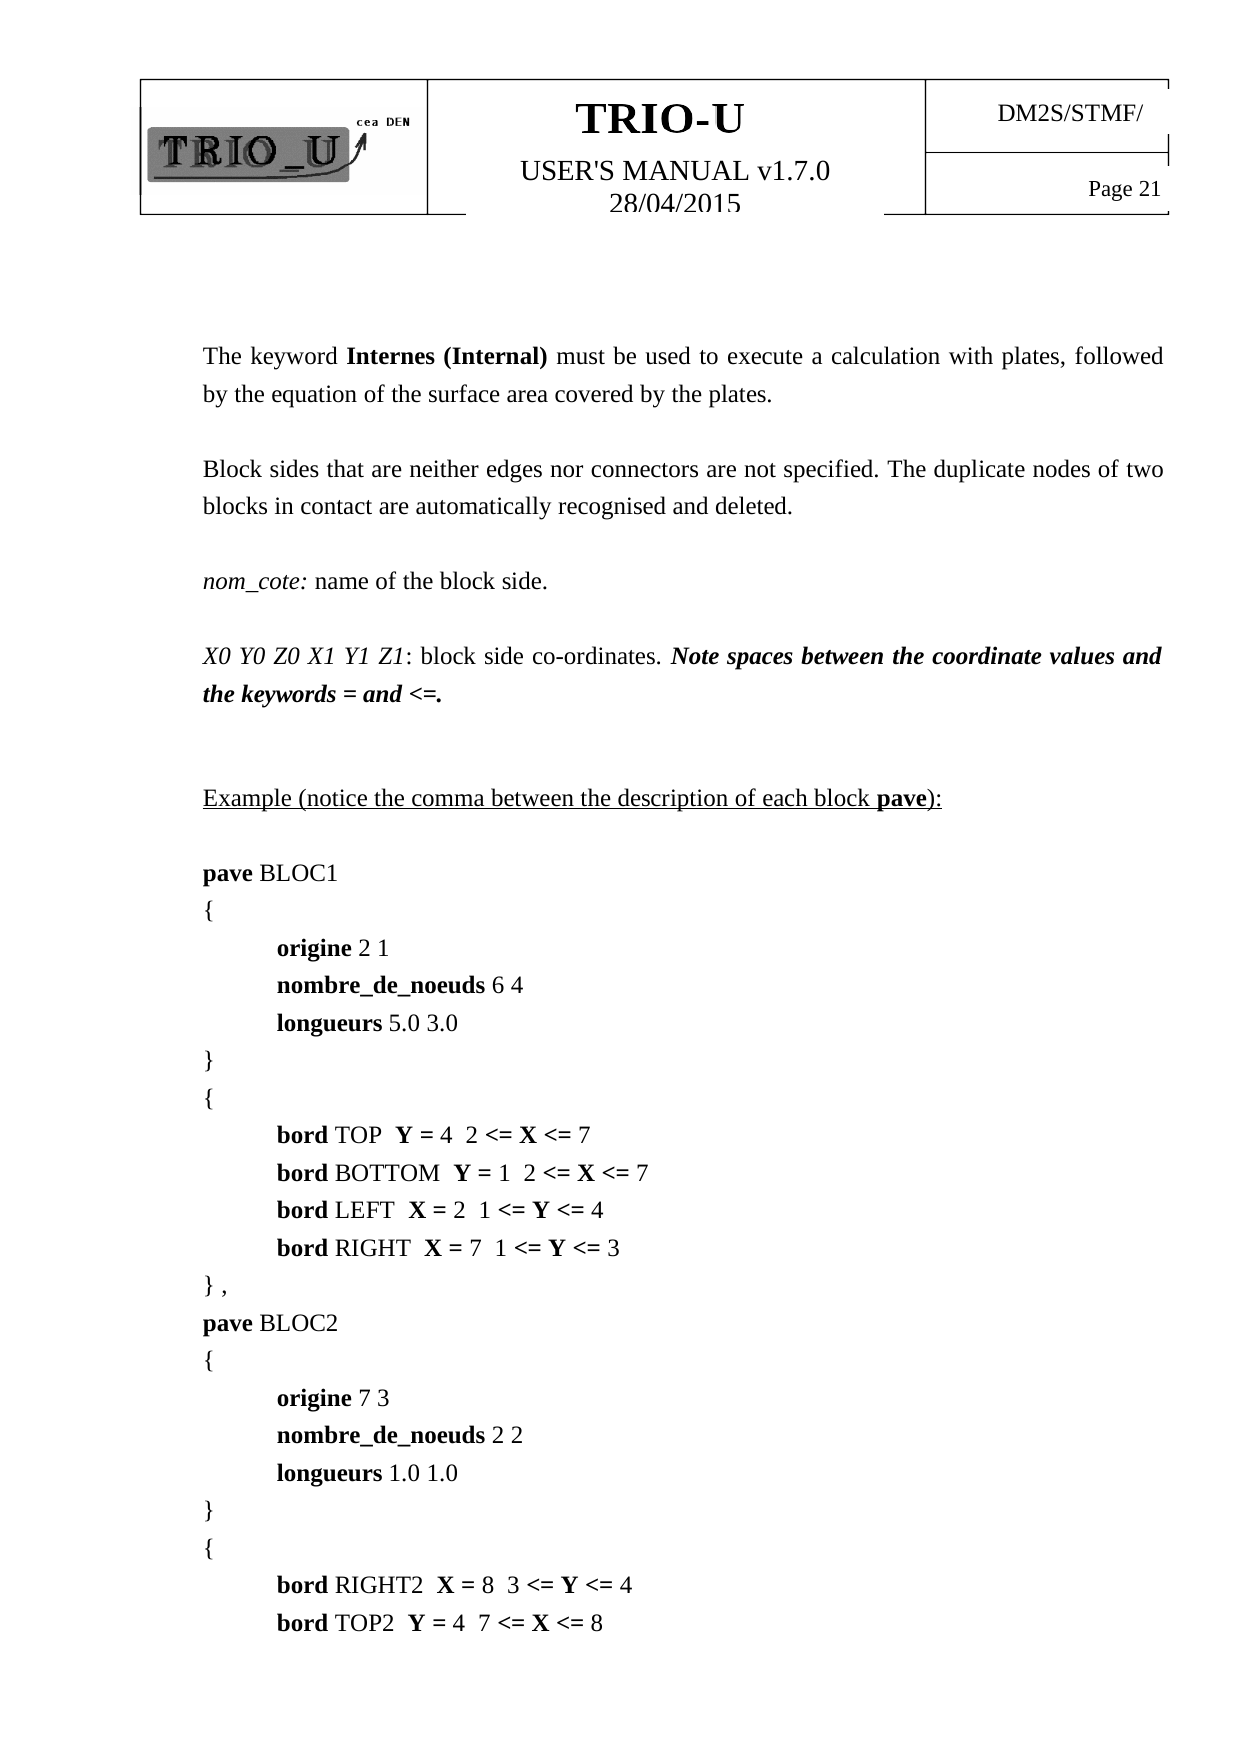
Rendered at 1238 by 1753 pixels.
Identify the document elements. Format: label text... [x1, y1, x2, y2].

text bord TOP2 Y = 4 7 <= X <= 8 [203, 1599, 1165, 1637]
text bord RIGHT2 X = 8 3 <= Y <= 4 [203, 1562, 1165, 1599]
text X0 Y0 Z0 X1 Y1 Z1: block side co-ordinates. Note spaces between the coordinate values and the keywords = and <=. [203, 633, 1165, 708]
text longueurs 1.0 1.0 [203, 1449, 1165, 1487]
text nombre_de_noeuds 2 2 [203, 1412, 1165, 1449]
text nom_cote: name of the block side. [203, 558, 1165, 595]
text { [203, 1074, 1165, 1112]
text origine 2 1 [203, 924, 1165, 962]
text bord RIGHT X = 7 1 <= Y <= 3 [203, 1224, 1165, 1262]
text longueurs 5.0 3.0 [203, 999, 1165, 1037]
text } , [203, 1262, 1165, 1299]
text Example (notice the comma between the description of each block pave): [203, 774, 1165, 812]
text } [203, 1487, 1165, 1524]
text pave BLOC2 [203, 1299, 1165, 1337]
text { [203, 1337, 1165, 1374]
text bord LEFT X = 2 1 <= Y <= 4 [203, 1187, 1165, 1224]
text bord TOP Y = 4 2 <= X <= 7 [203, 1112, 1165, 1149]
text Block sides that are neither edges nor connectors are not specified. The duplicate nodes of two blocks in contact are automatically recognised and deleted. [203, 445, 1165, 520]
text origine 7 3 [203, 1374, 1165, 1412]
text { [203, 887, 1165, 924]
text } [203, 1037, 1165, 1074]
text bord BOTTOM Y = 1 2 <= X <= 7 [203, 1149, 1165, 1187]
text The keyword Internes (Internal) must be used to execute a calculation with plates, followed by the equation of the surface area covered by the plates. [203, 333, 1165, 408]
text { [203, 1524, 1165, 1562]
text pave BLOC1 [203, 849, 1165, 887]
text nombre_de_noeuds 6 4 [203, 962, 1165, 999]
